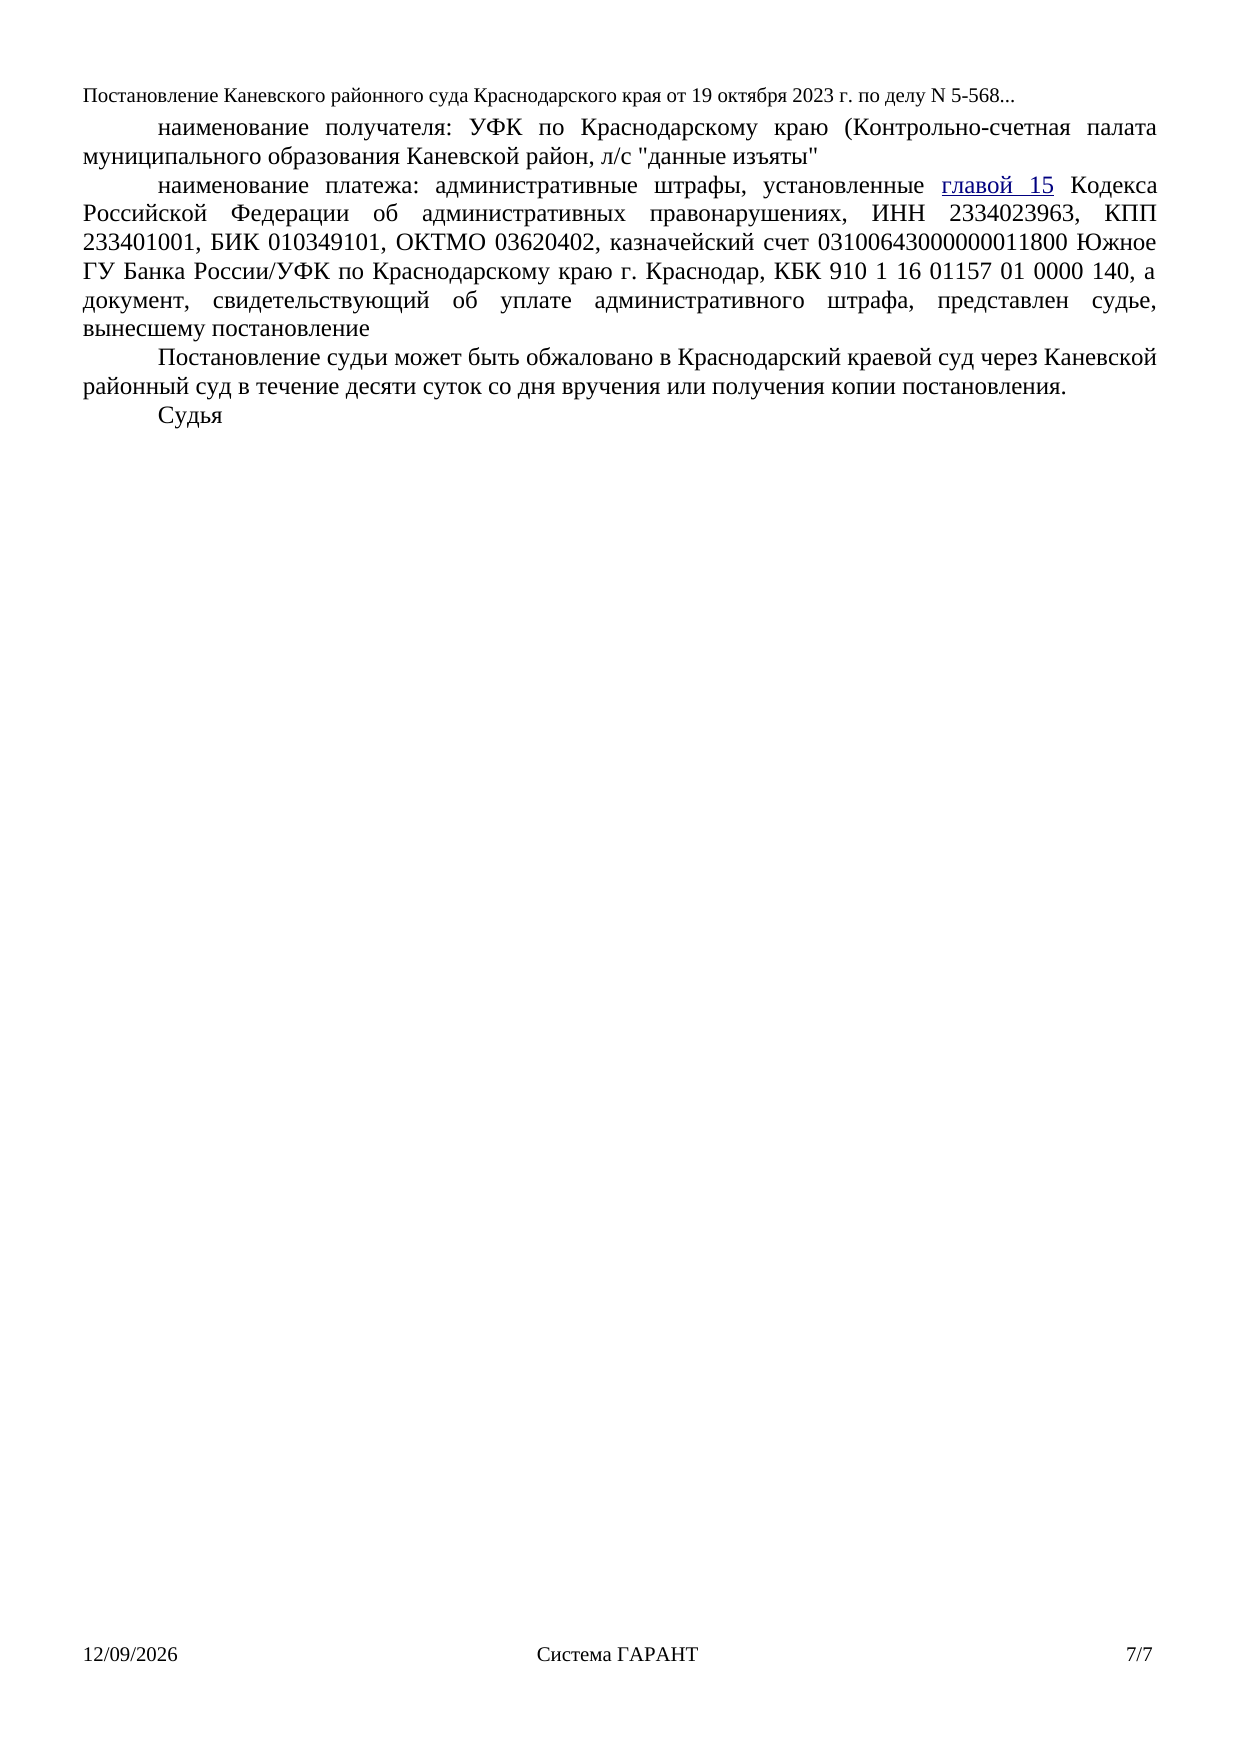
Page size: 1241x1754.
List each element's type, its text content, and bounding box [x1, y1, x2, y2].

text наименование платежа: административные штрафы, установленные главой 15 Кодекса Российской Федерации об административных правонарушениях, ИНН 2334023963, КПП 233401001, БИК 010349101, ОКТМО 03620402, казначейский счет 03100643000000011800 Южное ГУ Банка России/УФК по Краснодарскому краю г. Краснодар, КБК 910 1 16 01157 01 0000 140, а документ, свидетельствующий об уплате административного штрафа, представлен судье, вынесшему постановление [83, 170, 1157, 342]
text Судья [83, 400, 1157, 428]
text наименование получателя: УФК по Краснодарскому краю (Контрольно-счетная палата муниципального образования Каневской район, л/с "данные изъяты" [83, 112, 1157, 170]
text Постановление судьи может быть обжаловано в Краснодарский краевой суд через Каневской районный суд в течение десяти суток со дня вручения или получения копии постановления. [83, 342, 1157, 400]
